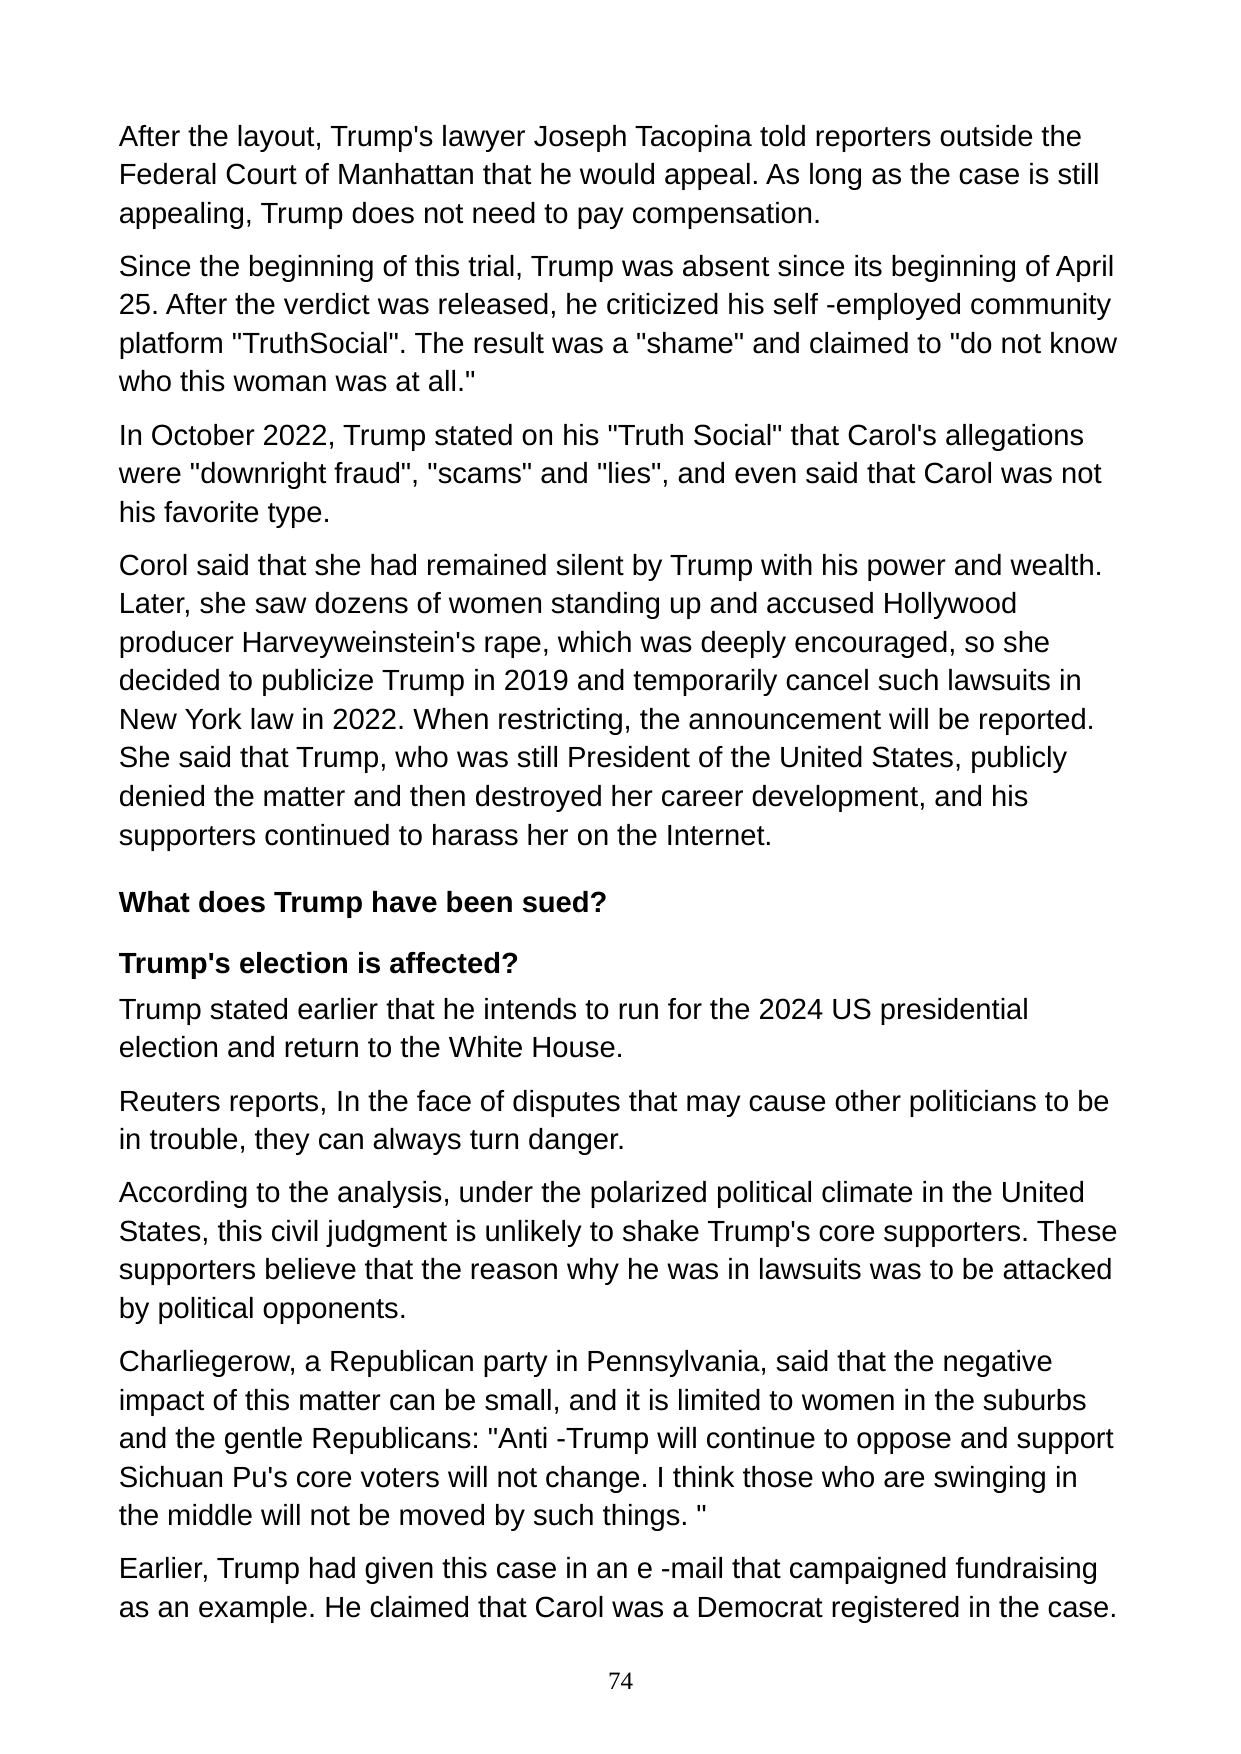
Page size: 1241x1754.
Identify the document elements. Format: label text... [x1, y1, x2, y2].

text Since the beginning of this trial, Trump was absent since its beginning of April 25. After the verdict was released, he criticized his self -employed community platform "TruthSocial". The result was a "shame" and claimed to "do not know who this woman was at all." [118, 249, 1122, 398]
text Corol said that she had remained silent by Trump with his power and wealth. Later, she saw dozens of women standing up and accused Hollywood producer Harveyweinstein's rape, which was deeply encouraged, so she decided to publicize Trump in 2019 and temporarily cancel such lawsuits in New York law in 2022. When restricting, the announcement will be reported. She said that Trump, who was still President of the United States, publicly denied the matter and then destroyed her career development, and his supporters continued to harass her on the Internet. [118, 548, 1122, 851]
text In October 2022, Trump stated on his "Truth Social" that Carol's allegations were "downright fraud", "scams" and "lies", and even said that Carol was not his favorite type. [118, 417, 1122, 528]
text Earlier, Trump had given this case in an e -mail that campaigned fundraising as an example. He claimed that Carol was a Democrat registered in the case. [118, 1551, 1122, 1623]
text According to the analysis, under the polarized political climate in the United States, this civil judgment is unlikely to shake Trump's core supporters. These supporters believe that the reason why he was in lawsuits was to be attacked by political opponents. [118, 1175, 1122, 1324]
subtitle Trump's election is affected? [118, 946, 1122, 979]
text After the layout, Trump's lawyer Joseph Tacopina told reporters outside the Federal Court of Manhattan that he would appeal. As long as the case is still appealing, Trump does not need to pay compensation. [118, 118, 1122, 229]
text Trump stated earlier that he intends to run for the 2024 US presidential election and return to the White House. [118, 992, 1122, 1064]
text Charliegerow, a Republican party in Pennsylvania, said that the negative impact of this matter can be small, and it is limited to women in the suburbs and the gentle Republicans: "Anti -Trump will continue to oppose and support Sichuan Pu's core voters will not change. I think those who are swinging in the middle will not be moved by such things. " [118, 1344, 1122, 1532]
text Reuters reports, In the face of disputes that may cause other politicians to be in trouble, they can always turn danger. [118, 1083, 1122, 1156]
subtitle What does Trump have been sued? [118, 885, 1122, 919]
